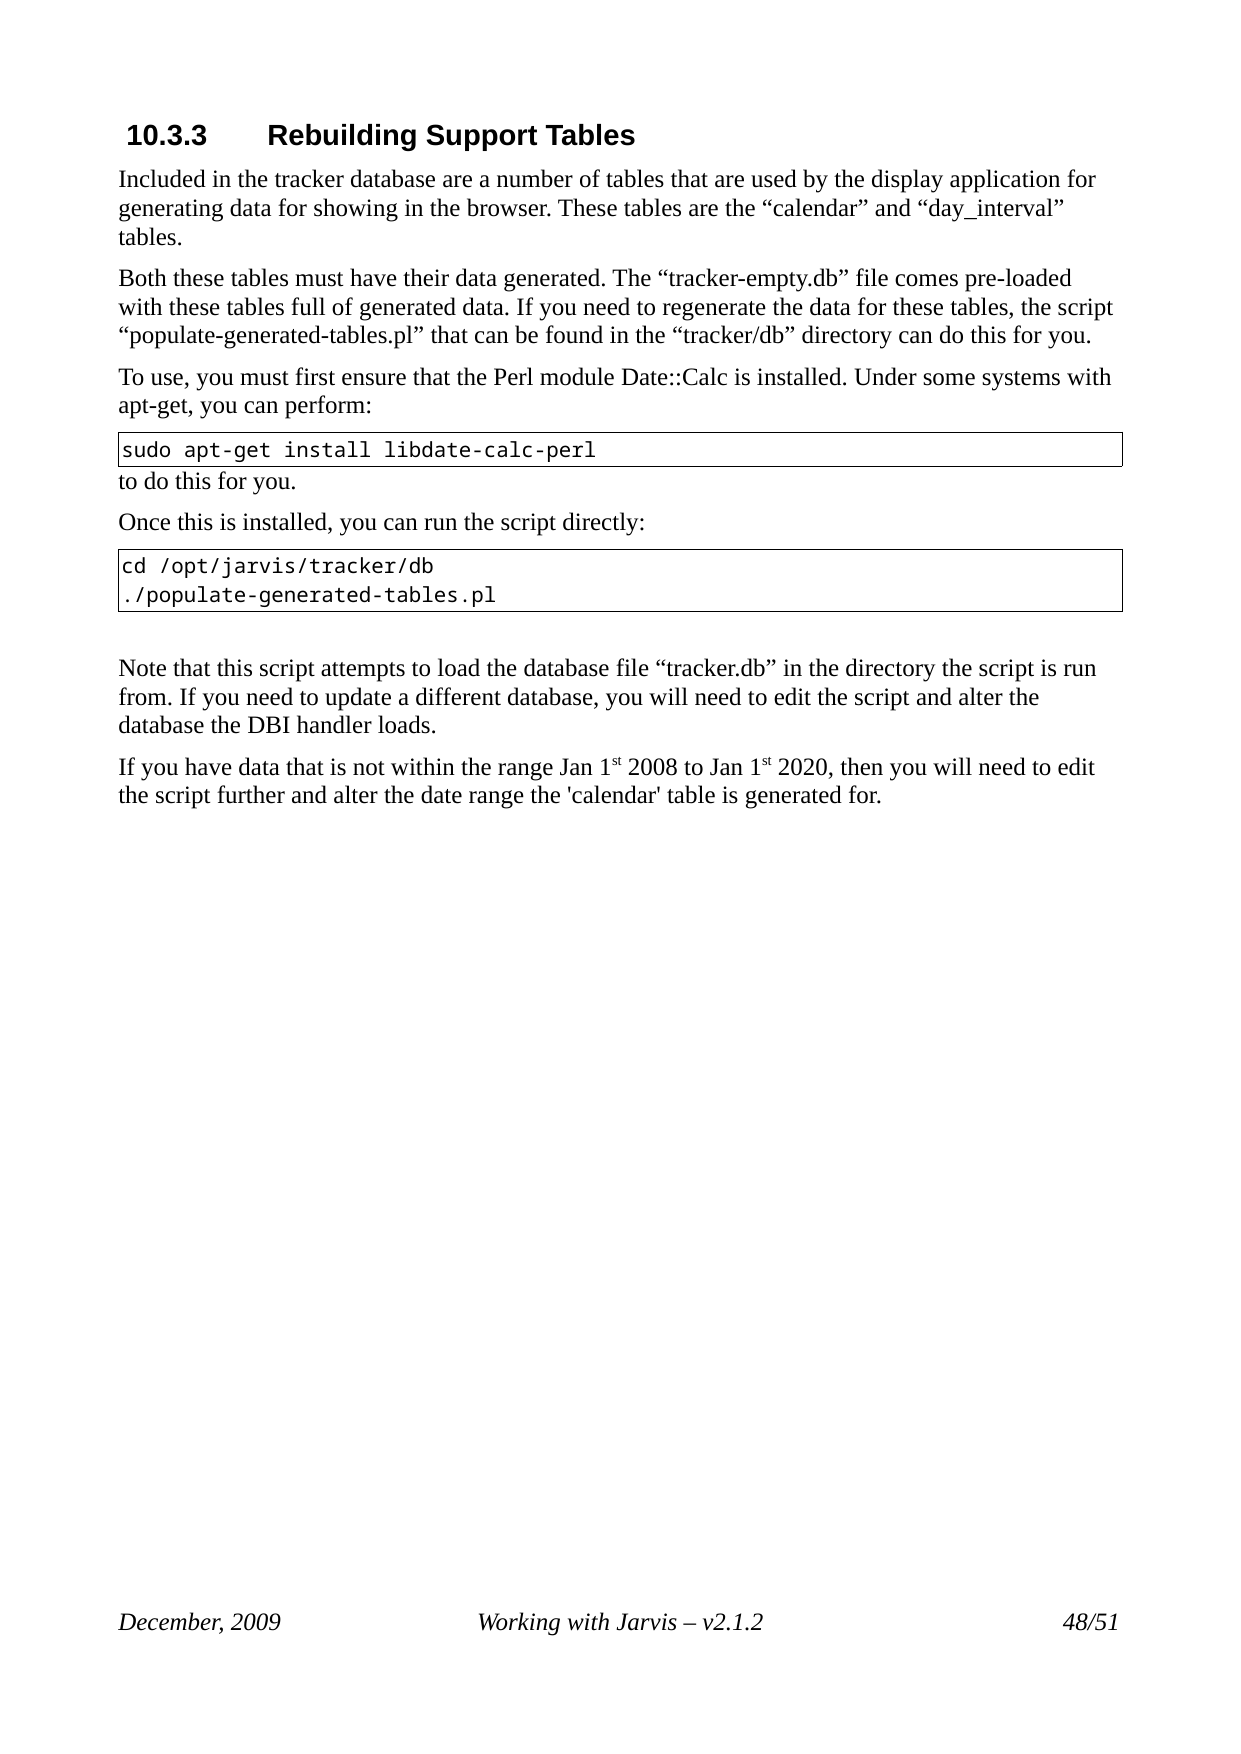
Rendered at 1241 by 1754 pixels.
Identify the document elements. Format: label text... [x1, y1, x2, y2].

text to do this for you. [118, 467, 1122, 495]
text Once this is installed, you can run the script directly: [118, 507, 1122, 536]
subtitle Rebuilding Support Tables [118, 118, 1122, 152]
text To use, you must first ensure that the Perl module Date::Calc is installed. Under some systems with apt-get, you can perform: [118, 362, 1122, 419]
text If you have data that is not within the range Jan 1st 2008 to Jan 1st 2020, then you will need to edit the script further and alter the date range the 'calendar' table is generated for. [118, 752, 1122, 809]
text ./populate-generated-tables.pl [119, 577, 1122, 611]
text Note that this script attempts to load the database file “tracker.db” in the directory the script is run from. If you need to update a different database, you will need to edit the script and alter the database the DBI handler loads. [118, 653, 1122, 739]
text sudo apt-get install libdate-calc-perl [119, 433, 1122, 466]
text Included in the tracker database are a number of tables that are used by the display application for generating data for showing in the browser. These tables are the “calendar” and “day_interval” tables. [118, 164, 1122, 250]
text Both these tables must have their data generated. The “tracker-empty.db” file comes pre-loaded with these tables full of generated data. If you need to regenerate the data for these tables, the script “populate-generated-tables.pl” that can be found in the “tracker/db” directory can do this for you. [118, 263, 1122, 349]
text cd /opt/jarvis/tracker/db [119, 550, 1122, 577]
